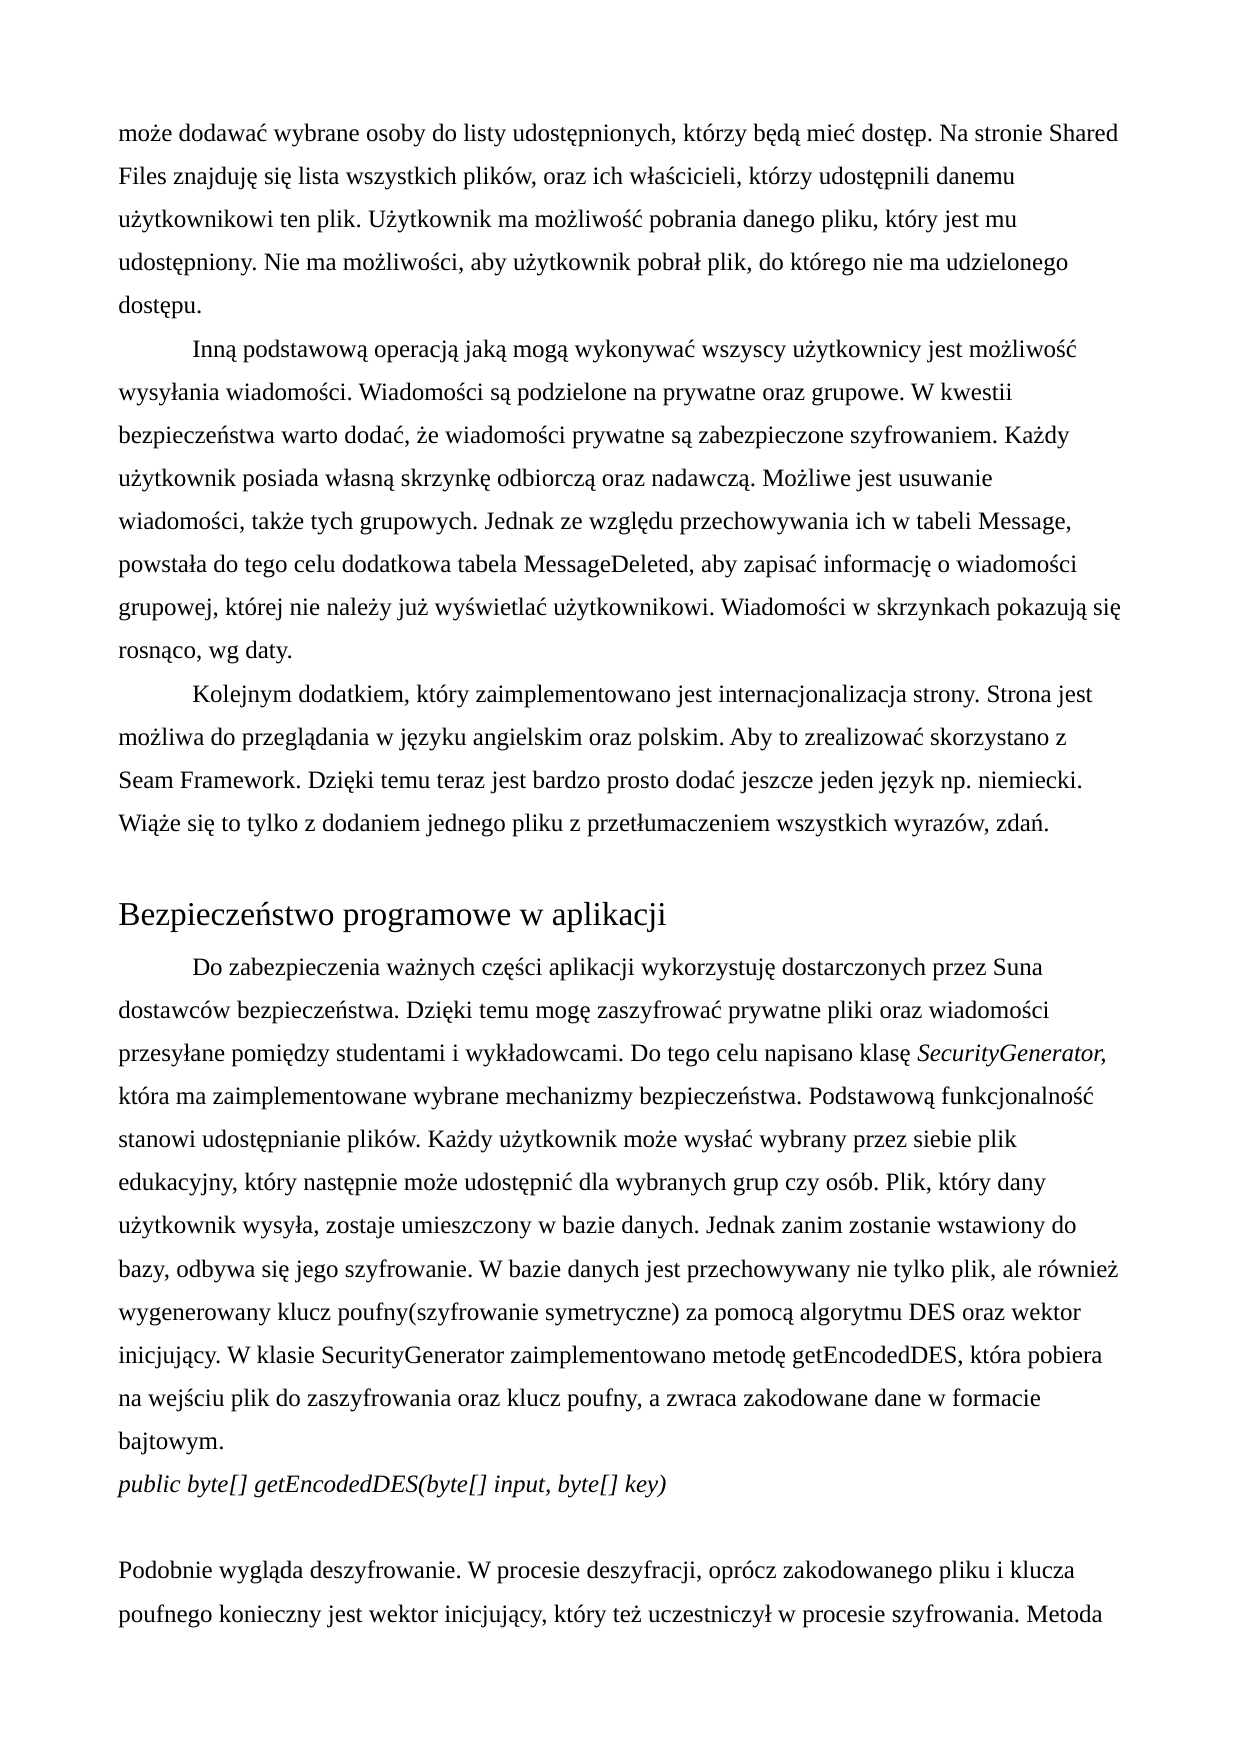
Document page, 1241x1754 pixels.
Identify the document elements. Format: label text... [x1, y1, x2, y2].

text Inną podstawową operacją jaką mogą wykonywać wszyscy użytkownicy jest możliwość wysyłania wiadomości. Wiadomości są podzielone na prywatne oraz grupowe. W kwestii bezpieczeństwa warto dodać, że wiadomości prywatne są zabezpieczone szyfrowaniem. Każdy użytkownik posiada własną skrzynkę odbiorczą oraz nadawczą. Możliwe jest usuwanie wiadomości, także tych grupowych. Jednak ze względu przechowywania ich w tabeli Message, powstała do tego celu dodatkowa tabela MessageDeleted, aby zapisać informację o wiadomości grupowej, której nie należy już wyświetlać użytkownikowi. Wiadomości w skrzynkach pokazują się rosnąco, wg daty. [118, 334, 1122, 664]
text Bezpieczeństwo programowe w aplikacji [118, 894, 1122, 933]
text może dodawać wybrane osoby do listy udostępnionych, którzy będą mieć dostęp. Na stronie Shared Files znajduję się lista wszystkich plików, oraz ich właścicieli, którzy udostępnili danemu użytkownikowi ten plik. Użytkownik ma możliwość pobrania danego pliku, który jest mu udostępniony. Nie ma możliwości, aby użytkownik pobrał plik, do którego nie ma udzielonego dostępu. [118, 118, 1122, 319]
text Do zabezpieczenia ważnych części aplikacji wykorzystuję dostarczonych przez Suna dostawców bezpieczeństwa. Dzięki temu mogę zaszyfrować prywatne pliki oraz wiadomości przesyłane pomiędzy studentami i wykładowcami. Do tego celu napisano klasę SecurityGenerator, która ma zaimplementowane wybrane mechanizmy bezpieczeństwa. Podstawową funkcjonalność stanowi udostępnianie plików. Każdy użytkownik może wysłać wybrany przez siebie plik edukacyjny, który następnie może udostępnić dla wybranych grup czy osób. Plik, który dany użytkownik wysyła, zostaje umieszczony w bazie danych. Jednak zanim zostanie wstawiony do bazy, odbywa się jego szyfrowanie. W bazie danych jest przechowywany nie tylko plik, ale również wygenerowany klucz poufny(szyfrowanie symetryczne) za pomocą algorytmu DES oraz wektor inicjujący. W klasie SecurityGenerator zaimplementowano metodę getEncodedDES, która pobiera na wejściu plik do zaszyfrowania oraz klucz poufny, a zwraca zakodowane dane w formacie bajtowym. [118, 952, 1122, 1455]
text public byte[] getEncodedDES(byte[] input, byte[] key) [118, 1469, 1122, 1498]
text Kolejnym dodatkiem, który zaimplementowano jest internacjonalizacja strony. Strona jest możliwa do przeglądania w języku angielskim oraz polskim. Aby to zrealizować skorzystano z Seam Framework. Dzięki temu teraz jest bardzo prosto dodać jeszcze jeden język np. niemiecki. Wiąże się to tylko z dodaniem jednego pliku z przetłumaczeniem wszystkich wyrazów, zdań. [118, 679, 1122, 837]
text Podobnie wygląda deszyfrowanie. W procesie deszyfracji, oprócz zakodowanego pliku i klucza poufnego konieczny jest wektor inicjujący, który też uczestniczył w procesie szyfrowania. Metoda [118, 1556, 1122, 1627]
